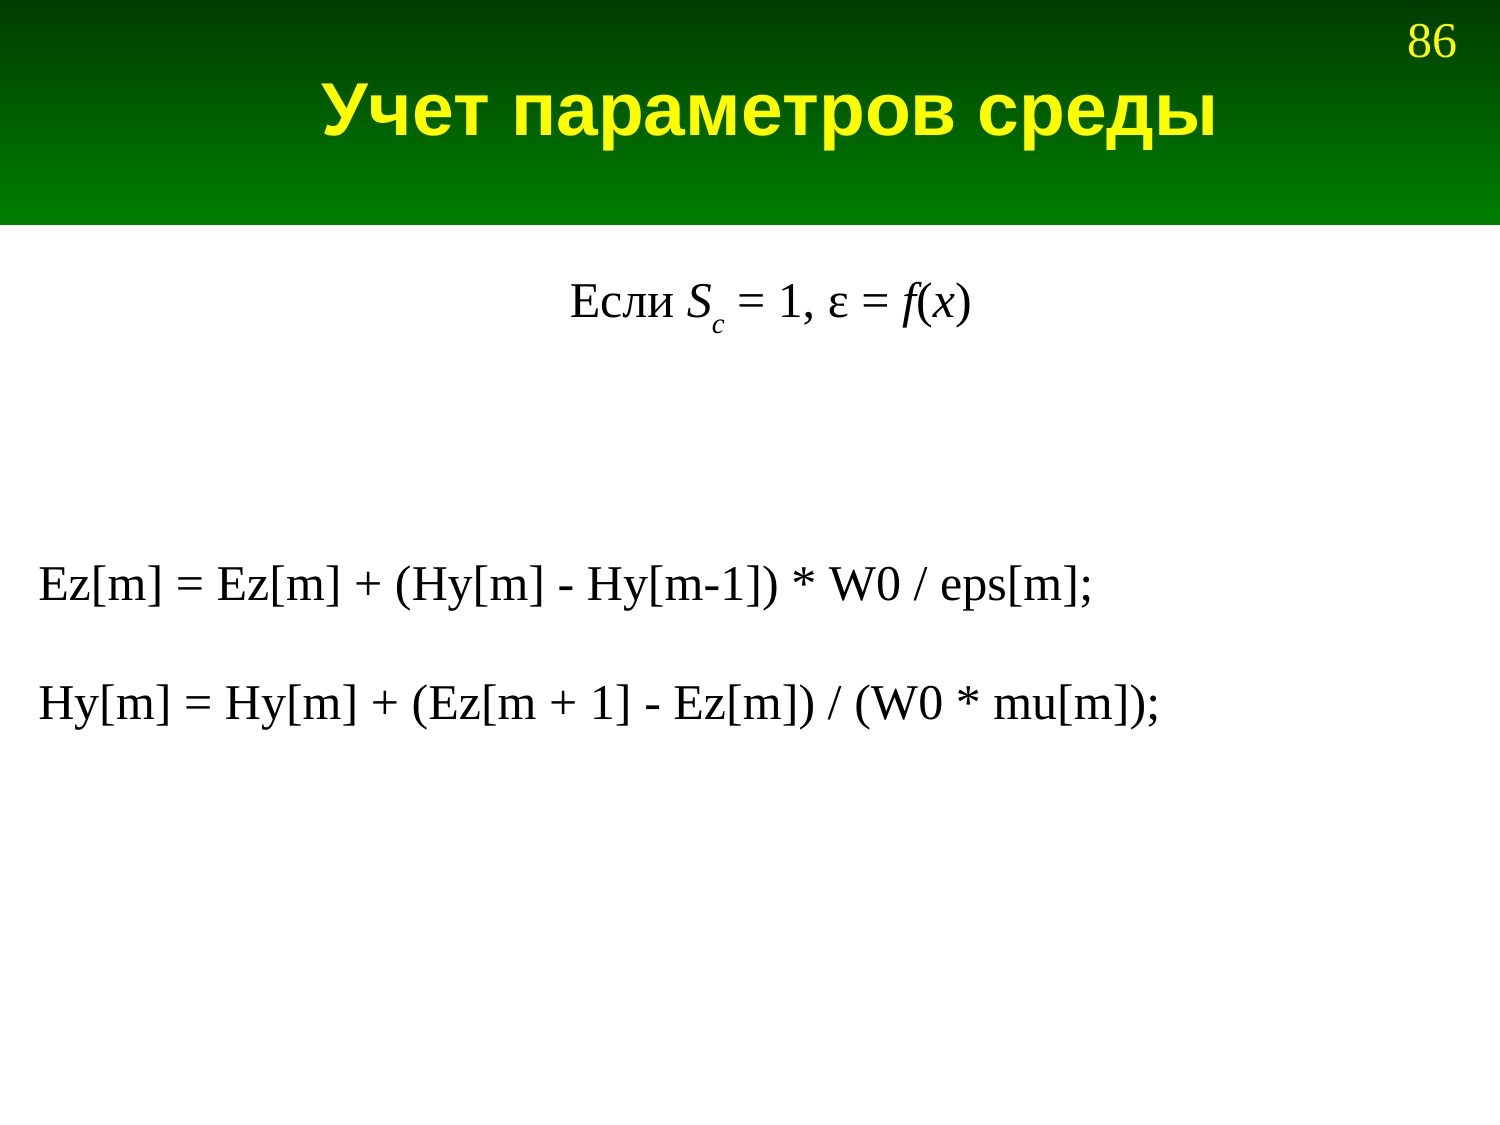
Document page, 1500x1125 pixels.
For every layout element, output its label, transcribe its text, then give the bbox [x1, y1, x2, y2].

text_box Ez[m] = Ez[m] + (Hy[m] - Hy[m-1]) * W0 / eps[m]; Hy[m] = Hy[m] + (Ez[m + 1] - Ez[m]) / (W0 * mu[m]); [23, 543, 1465, 738]
title Учет параметров среды [100, 7, 1441, 204]
text_box Если Sc = 1, ε = f(x) [555, 259, 1022, 347]
